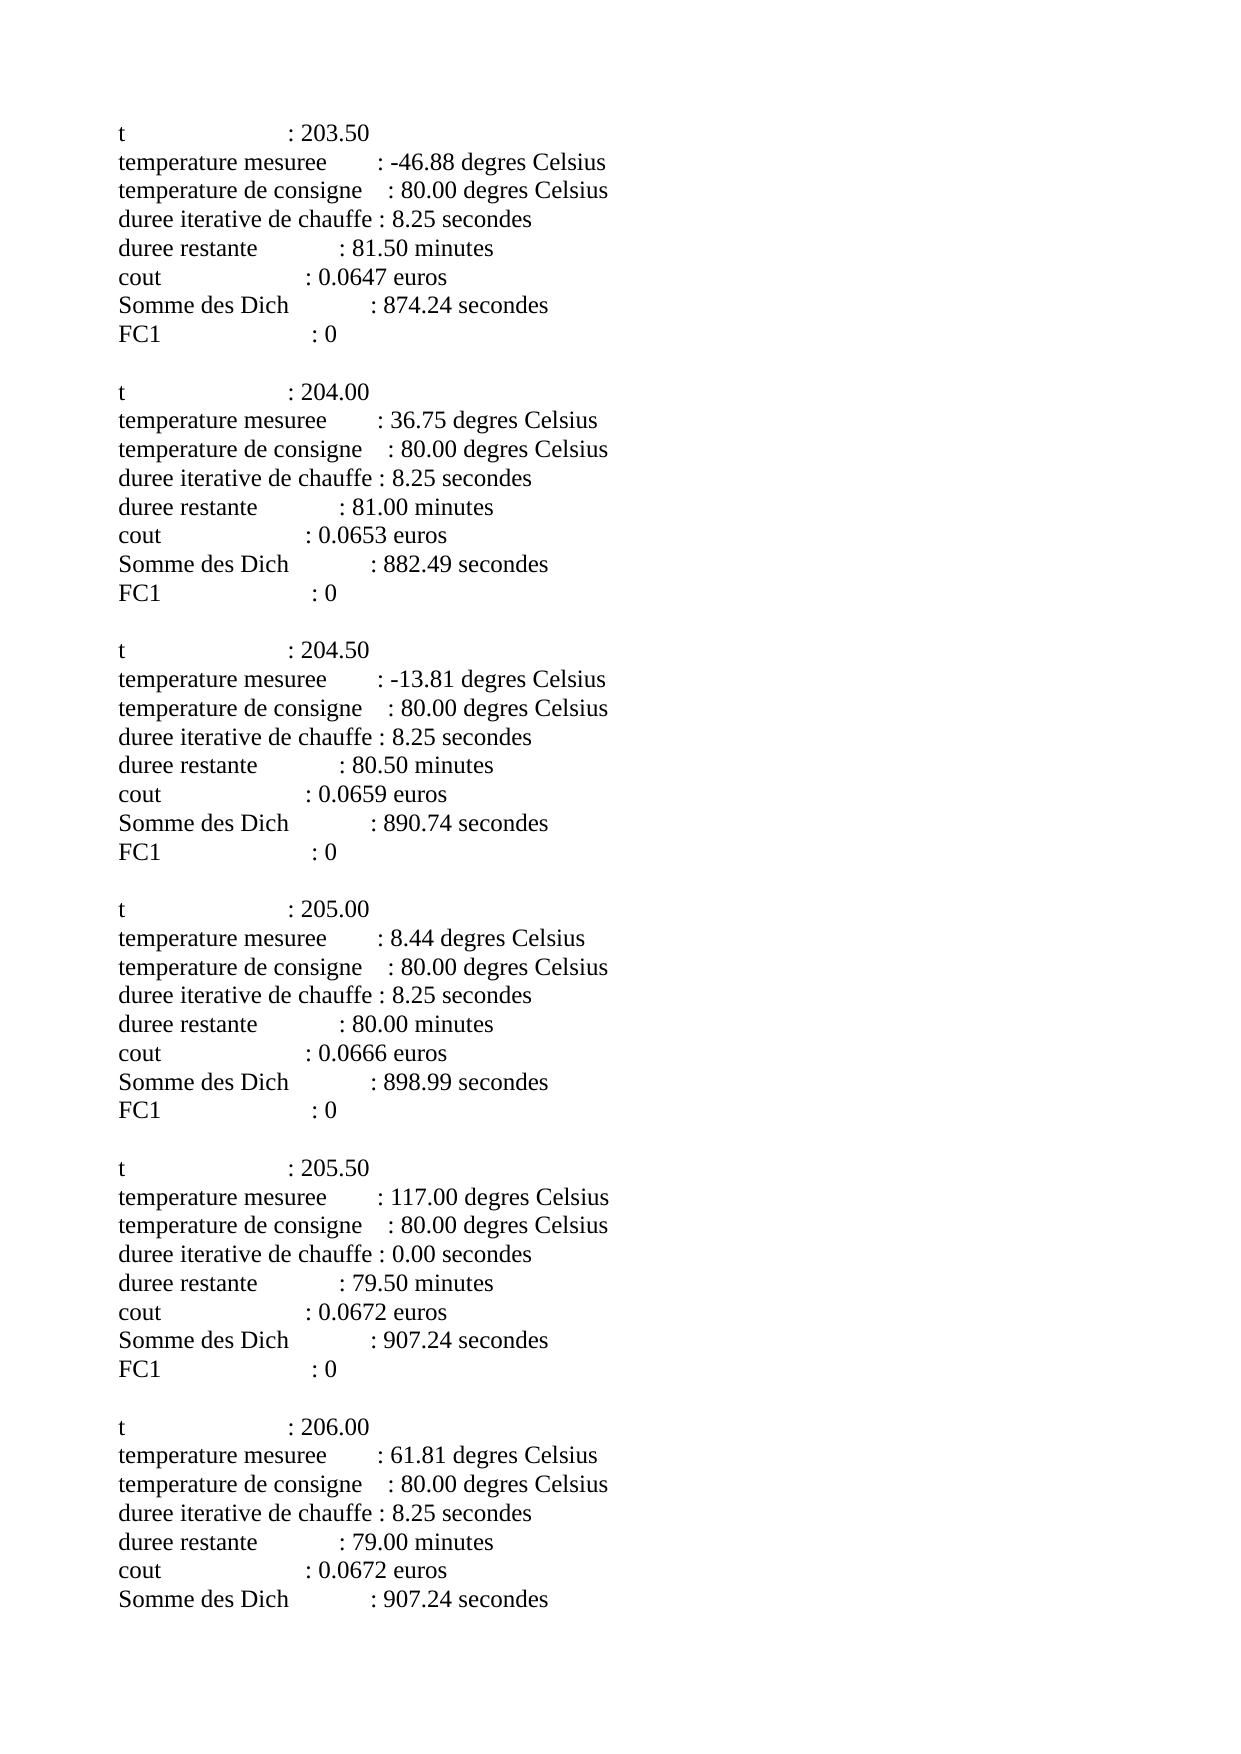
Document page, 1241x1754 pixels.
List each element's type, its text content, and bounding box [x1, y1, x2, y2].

text temperature mesuree : 8.44 degres Celsius [118, 923, 1122, 952]
text t : 205.50 [118, 1153, 1122, 1182]
text FC1 : 0 [118, 1096, 1122, 1124]
text Somme des Dich : 882.49 secondes [118, 549, 1122, 578]
text t : 203.50 [118, 118, 1122, 147]
text cout : 0.0666 euros [118, 1038, 1122, 1067]
text cout : 0.0672 euros [118, 1556, 1122, 1584]
text Somme des Dich : 874.24 secondes [118, 291, 1122, 319]
text Somme des Dich : 898.99 secondes [118, 1067, 1122, 1096]
text duree restante : 81.50 minutes [118, 233, 1122, 262]
text temperature mesuree : -13.81 degres Celsius [118, 664, 1122, 693]
text temperature de consigne : 80.00 degres Celsius [118, 176, 1122, 204]
text duree iterative de chauffe : 8.25 secondes [118, 1498, 1122, 1527]
text FC1 : 0 [118, 837, 1122, 866]
text temperature mesuree : 36.75 degres Celsius [118, 406, 1122, 434]
text temperature de consigne : 80.00 degres Celsius [118, 1469, 1122, 1498]
text t : 204.50 [118, 636, 1122, 664]
text duree restante : 81.00 minutes [118, 492, 1122, 521]
text FC1 : 0 [118, 319, 1122, 348]
text temperature de consigne : 80.00 degres Celsius [118, 693, 1122, 722]
text t : 206.00 [118, 1412, 1122, 1441]
text Somme des Dich : 907.24 secondes [118, 1326, 1122, 1354]
text duree restante : 80.50 minutes [118, 751, 1122, 779]
text temperature de consigne : 80.00 degres Celsius [118, 434, 1122, 463]
text duree restante : 80.00 minutes [118, 1009, 1122, 1038]
text duree iterative de chauffe : 8.25 secondes [118, 204, 1122, 233]
text duree iterative de chauffe : 8.25 secondes [118, 463, 1122, 492]
text temperature de consigne : 80.00 degres Celsius [118, 1211, 1122, 1239]
text t : 204.00 [118, 377, 1122, 406]
text cout : 0.0672 euros [118, 1297, 1122, 1326]
text temperature de consigne : 80.00 degres Celsius [118, 952, 1122, 981]
text duree iterative de chauffe : 0.00 secondes [118, 1239, 1122, 1268]
text temperature mesuree : 61.81 degres Celsius [118, 1441, 1122, 1469]
text temperature mesuree : 117.00 degres Celsius [118, 1182, 1122, 1211]
text cout : 0.0647 euros [118, 262, 1122, 291]
text t : 205.00 [118, 894, 1122, 923]
text FC1 : 0 [118, 1354, 1122, 1383]
text FC1 : 0 [118, 578, 1122, 607]
text duree restante : 79.00 minutes [118, 1527, 1122, 1556]
text duree iterative de chauffe : 8.25 secondes [118, 981, 1122, 1009]
text Somme des Dich : 890.74 secondes [118, 808, 1122, 837]
text duree restante : 79.50 minutes [118, 1268, 1122, 1297]
text Somme des Dich : 907.24 secondes [118, 1584, 1122, 1613]
text duree iterative de chauffe : 8.25 secondes [118, 722, 1122, 751]
text cout : 0.0653 euros [118, 521, 1122, 549]
text temperature mesuree : -46.88 degres Celsius [118, 147, 1122, 176]
text cout : 0.0659 euros [118, 779, 1122, 808]
